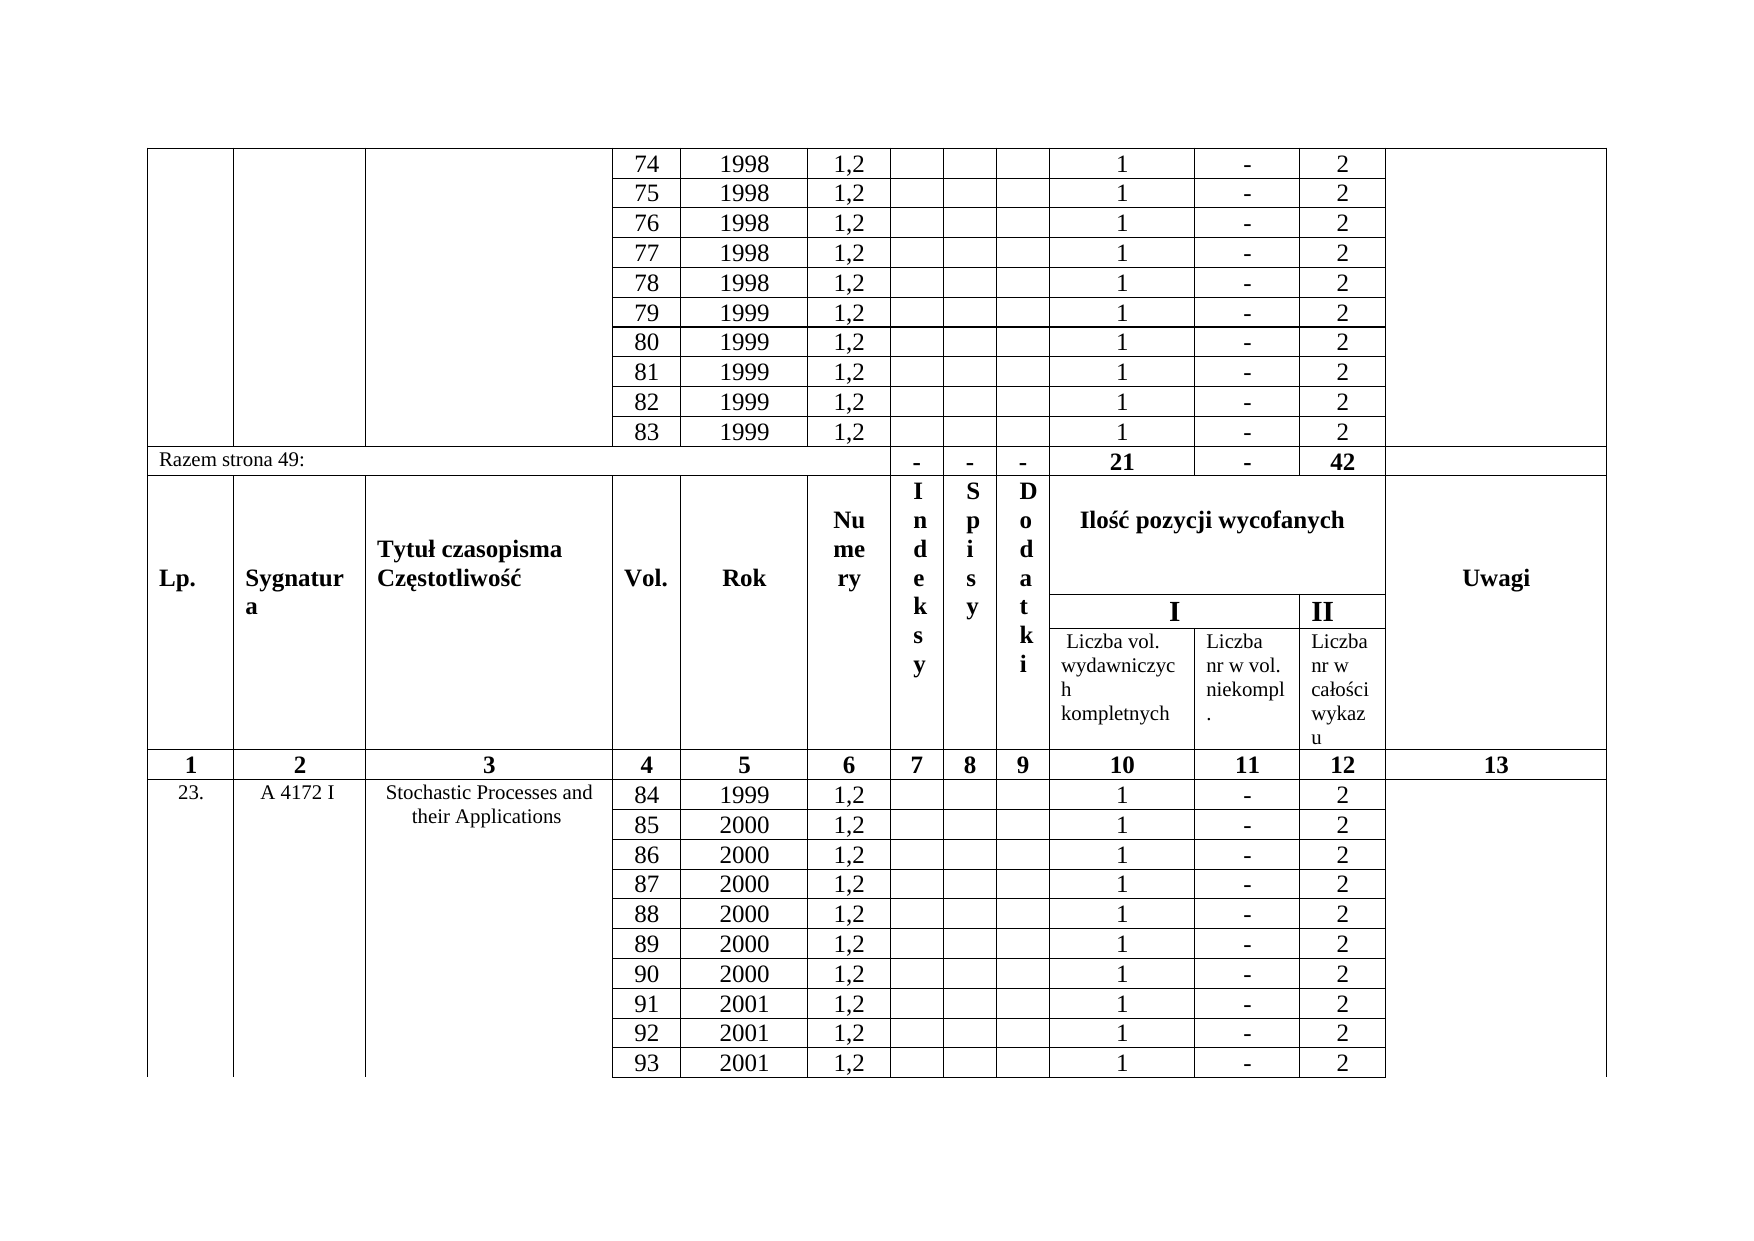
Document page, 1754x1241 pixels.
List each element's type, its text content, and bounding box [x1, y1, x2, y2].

table_cell 1 [1050, 870, 1194, 898]
table_cell 2 [1300, 298, 1385, 326]
table_cell [944, 870, 996, 898]
table_cell 3 [366, 750, 612, 779]
table_cell [1386, 237, 1606, 267]
table_cell [944, 179, 996, 207]
table_cell Liczba vol. wydawniczych kompletnych [1050, 629, 1194, 749]
table_cell 2000 [681, 899, 807, 928]
table_cell [997, 238, 1049, 267]
table_cell 2 [1300, 780, 1385, 809]
table_cell 1,2 [808, 238, 890, 267]
table_cell [944, 238, 996, 267]
table_cell 2 [1300, 1019, 1385, 1047]
table_cell 82 [613, 387, 680, 416]
table_cell 77 [613, 238, 680, 267]
table_cell 2 [1300, 417, 1385, 446]
table_cell [234, 297, 365, 326]
table_cell [891, 1019, 943, 1047]
table_cell 74 [613, 149, 680, 177]
table_cell [366, 149, 612, 207]
table_cell 2 [1300, 929, 1385, 958]
table_cell Lp. [148, 476, 233, 749]
table_cell 1,2 [808, 870, 890, 898]
table_cell 1 [1050, 387, 1194, 416]
table_cell [944, 149, 996, 177]
table_cell 1 [1050, 208, 1194, 237]
table_cell [148, 237, 233, 267]
table_cell - [1195, 810, 1299, 839]
table_cell 1 [1050, 149, 1194, 177]
table_cell 2 [1300, 1048, 1385, 1077]
table_cell [234, 237, 365, 267]
table_cell [148, 297, 233, 326]
table_cell Razem strona 49: [148, 447, 890, 475]
table_cell 2000 [681, 959, 807, 988]
table_cell [1386, 297, 1606, 326]
table_cell [944, 1019, 996, 1047]
table_cell [148, 326, 233, 356]
table_cell [944, 989, 996, 1017]
table_cell [366, 297, 612, 326]
table_cell 1 [1050, 1019, 1194, 1047]
table_cell [997, 899, 1049, 928]
table_cell 1 [1050, 780, 1194, 809]
table_cell 6 [808, 750, 890, 779]
table_cell 1,2 [808, 357, 890, 386]
table_cell [366, 267, 612, 297]
table_cell 1 [1050, 238, 1194, 267]
table_cell 75 [613, 179, 680, 207]
table_cell 2000 [681, 870, 807, 898]
table_cell [234, 207, 365, 237]
table_cell [997, 840, 1049, 868]
table_cell [944, 357, 996, 386]
table_cell 86 [613, 840, 680, 868]
table_cell [891, 387, 943, 416]
table_cell [997, 417, 1049, 446]
table_cell [366, 416, 612, 446]
table_cell [148, 149, 233, 207]
table_cell 1,2 [808, 929, 890, 958]
table_cell 1 [1050, 328, 1194, 356]
table_cell 8 [944, 750, 996, 779]
table_cell 4 [613, 750, 680, 779]
table_cell 1999 [681, 780, 807, 809]
table_cell [997, 1048, 1049, 1077]
table_cell [148, 416, 233, 446]
table_cell 1 [1050, 417, 1194, 446]
table_cell 1,2 [808, 959, 890, 988]
table_cell Uwagi [1386, 476, 1606, 749]
table_cell 1,2 [808, 179, 890, 207]
table_cell 1 [148, 750, 233, 779]
table_cell [891, 929, 943, 958]
table_cell - [1195, 149, 1299, 177]
table_cell 2 [1300, 179, 1385, 207]
table_cell [366, 326, 612, 356]
table_cell 1,2 [808, 989, 890, 1017]
table_cell 5 [681, 750, 807, 779]
table_cell [234, 267, 365, 297]
table_cell 93 [613, 1048, 680, 1077]
table_cell [1386, 416, 1606, 446]
table_cell - [891, 447, 943, 475]
table_cell - [1195, 357, 1299, 386]
table_cell [944, 268, 996, 297]
table_cell 1999 [681, 417, 807, 446]
table_cell 2 [1300, 238, 1385, 267]
table_cell Spisy [944, 476, 996, 749]
table_cell 84 [613, 780, 680, 809]
table_cell 23. [148, 780, 233, 1077]
table_cell 1 [1050, 298, 1194, 326]
table_cell [997, 959, 1049, 988]
table_cell - [1195, 840, 1299, 868]
table_cell [1386, 267, 1606, 297]
table_cell 2000 [681, 929, 807, 958]
table_cell [891, 840, 943, 868]
table_cell 76 [613, 208, 680, 237]
table_cell 1 [1050, 899, 1194, 928]
table_cell II [1300, 595, 1385, 628]
table_cell [997, 179, 1049, 207]
table_cell [997, 387, 1049, 416]
table_cell [997, 208, 1049, 237]
table_cell [997, 328, 1049, 356]
table_cell 2000 [681, 840, 807, 868]
table_cell 9 [997, 750, 1049, 779]
table_cell - [1195, 447, 1299, 475]
table_cell 91 [613, 989, 680, 1017]
table_cell - [1195, 929, 1299, 958]
table_cell [366, 356, 612, 386]
table_cell 1,2 [808, 780, 890, 809]
table_cell [997, 357, 1049, 386]
table_cell 1 [1050, 357, 1194, 386]
table_cell 2 [1300, 328, 1385, 356]
table_cell [891, 268, 943, 297]
table_cell 1 [1050, 959, 1194, 988]
table_cell [366, 207, 612, 237]
table_cell 1999 [681, 357, 807, 386]
table_cell 79 [613, 298, 680, 326]
table_cell 1998 [681, 149, 807, 177]
table_cell [944, 298, 996, 326]
table_cell 1,2 [808, 417, 890, 446]
table_cell [997, 870, 1049, 898]
table_cell 80 [613, 328, 680, 356]
table_cell - [1195, 870, 1299, 898]
table_cell - [1195, 780, 1299, 809]
table_cell - [1195, 417, 1299, 446]
table_cell 1,2 [808, 810, 890, 839]
table_cell 13 [1386, 750, 1606, 779]
table_cell 2 [1300, 387, 1385, 416]
table_cell 1 [1050, 268, 1194, 297]
table_cell 1 [1050, 179, 1194, 207]
table_cell [997, 989, 1049, 1017]
table_cell [997, 268, 1049, 297]
table_cell 42 [1300, 447, 1385, 475]
table_cell [366, 237, 612, 267]
table_cell [944, 328, 996, 356]
table_cell - [1195, 387, 1299, 416]
table_cell 1 [1050, 1048, 1194, 1077]
table_cell [891, 357, 943, 386]
table_cell 2 [1300, 899, 1385, 928]
table_cell 2 [1300, 357, 1385, 386]
table_cell 1999 [681, 298, 807, 326]
table_cell 1 [1050, 989, 1194, 1017]
table_cell 78 [613, 268, 680, 297]
table_cell 1999 [681, 328, 807, 356]
table_cell [891, 208, 943, 237]
table_cell Indeksy [891, 476, 943, 749]
table_cell Rok [681, 476, 807, 749]
table_cell Liczba nr w vol. niekompl. [1195, 629, 1299, 749]
table_cell - [1195, 238, 1299, 267]
table_cell 2 [1300, 840, 1385, 868]
table_cell 12 [1300, 750, 1385, 779]
table_cell Sygnatura [234, 476, 365, 749]
table_cell 1,2 [808, 149, 890, 177]
table_cell [997, 1019, 1049, 1047]
table_cell - [1195, 959, 1299, 988]
table_cell 81 [613, 357, 680, 386]
table_cell 85 [613, 810, 680, 839]
table_cell [1386, 326, 1606, 356]
table_cell [1386, 780, 1606, 1077]
table_cell 1,2 [808, 1048, 890, 1077]
table_cell - [1195, 268, 1299, 297]
table_cell [891, 328, 943, 356]
table_cell [1386, 149, 1606, 207]
table_cell 11 [1195, 750, 1299, 779]
table_cell [944, 810, 996, 839]
table_cell 2001 [681, 1048, 807, 1077]
table_cell 1,2 [808, 208, 890, 237]
table_cell [944, 780, 996, 809]
table_cell [944, 899, 996, 928]
table_cell - [1195, 208, 1299, 237]
table_cell A 4172 I [234, 780, 365, 1077]
table_cell [234, 386, 365, 416]
table_cell 1,2 [808, 298, 890, 326]
table_cell - [1195, 1048, 1299, 1077]
table_cell [944, 208, 996, 237]
table_cell - [1195, 328, 1299, 356]
table_cell - [1195, 179, 1299, 207]
table_cell 1,2 [808, 268, 890, 297]
table_cell [997, 149, 1049, 177]
table_cell 2 [1300, 989, 1385, 1017]
table_cell Vol. [613, 476, 680, 749]
table_cell 1998 [681, 208, 807, 237]
table_cell Liczba nr w całości wykazu [1300, 629, 1385, 749]
table_cell 2001 [681, 989, 807, 1017]
table_cell [944, 417, 996, 446]
table_cell [1386, 447, 1606, 475]
table_cell 1,2 [808, 840, 890, 868]
table_cell - [1195, 899, 1299, 928]
table_cell 10 [1050, 750, 1194, 779]
table_cell [997, 780, 1049, 809]
table_cell [1386, 386, 1606, 416]
table_cell [944, 929, 996, 958]
table_cell [891, 298, 943, 326]
table_cell [891, 1048, 943, 1077]
table_cell [1386, 207, 1606, 237]
table_cell I [1050, 595, 1299, 628]
table_cell Tytuł czasopisma Częstotliwość [366, 476, 612, 749]
table_cell Stochastic Processes and their Applications [366, 780, 612, 1077]
table_cell 90 [613, 959, 680, 988]
table_cell [234, 326, 365, 356]
table_cell 92 [613, 1019, 680, 1047]
table_cell 2001 [681, 1019, 807, 1047]
table_cell [891, 238, 943, 267]
table_cell [891, 810, 943, 839]
table_cell [1386, 356, 1606, 386]
table_cell 1998 [681, 238, 807, 267]
table_cell 2 [234, 750, 365, 779]
table_cell 2 [1300, 268, 1385, 297]
table_cell 1,2 [808, 387, 890, 416]
table_cell 1 [1050, 929, 1194, 958]
table_cell 87 [613, 870, 680, 898]
table_cell [891, 899, 943, 928]
table_cell 2000 [681, 810, 807, 839]
table_cell [148, 386, 233, 416]
table_cell 1,2 [808, 1019, 890, 1047]
table_cell 1 [1050, 810, 1194, 839]
table_cell [148, 207, 233, 237]
table_cell Dodatki [997, 476, 1049, 749]
table_cell [891, 959, 943, 988]
table_cell 1,2 [808, 328, 890, 356]
table_cell [234, 149, 365, 207]
table_cell 1998 [681, 268, 807, 297]
table_cell [234, 416, 365, 446]
table_cell 1999 [681, 387, 807, 416]
table_cell 2 [1300, 870, 1385, 898]
table_cell [891, 417, 943, 446]
table_cell 89 [613, 929, 680, 958]
table_cell 21 [1050, 447, 1194, 475]
table_cell [997, 810, 1049, 839]
table_cell [997, 298, 1049, 326]
table_cell - [1195, 989, 1299, 1017]
table_cell 1,2 [808, 899, 890, 928]
table_cell 2 [1300, 208, 1385, 237]
table_cell 2 [1300, 149, 1385, 177]
table_cell [366, 386, 612, 416]
table_cell [944, 387, 996, 416]
table_cell Ilość pozycji wycofanych [1050, 476, 1385, 593]
table_cell [148, 267, 233, 297]
table_cell 83 [613, 417, 680, 446]
table_cell - [944, 447, 996, 475]
table_cell 7 [891, 750, 943, 779]
table_cell [891, 870, 943, 898]
table_cell [944, 959, 996, 988]
table_cell Numery [808, 476, 890, 749]
table_cell 2 [1300, 810, 1385, 839]
table_cell - [1195, 298, 1299, 326]
table_cell [944, 840, 996, 868]
table_cell 1 [1050, 840, 1194, 868]
table_cell [997, 929, 1049, 958]
table_cell [234, 356, 365, 386]
table_cell [891, 780, 943, 809]
table_cell - [1195, 1019, 1299, 1047]
table_cell 2 [1300, 959, 1385, 988]
table_cell 1998 [681, 179, 807, 207]
table_cell 88 [613, 899, 680, 928]
table_cell - [997, 447, 1049, 475]
table_cell [891, 179, 943, 207]
table_cell [891, 989, 943, 1017]
table_cell [148, 356, 233, 386]
table_cell [891, 149, 943, 177]
table_cell [944, 1048, 996, 1077]
